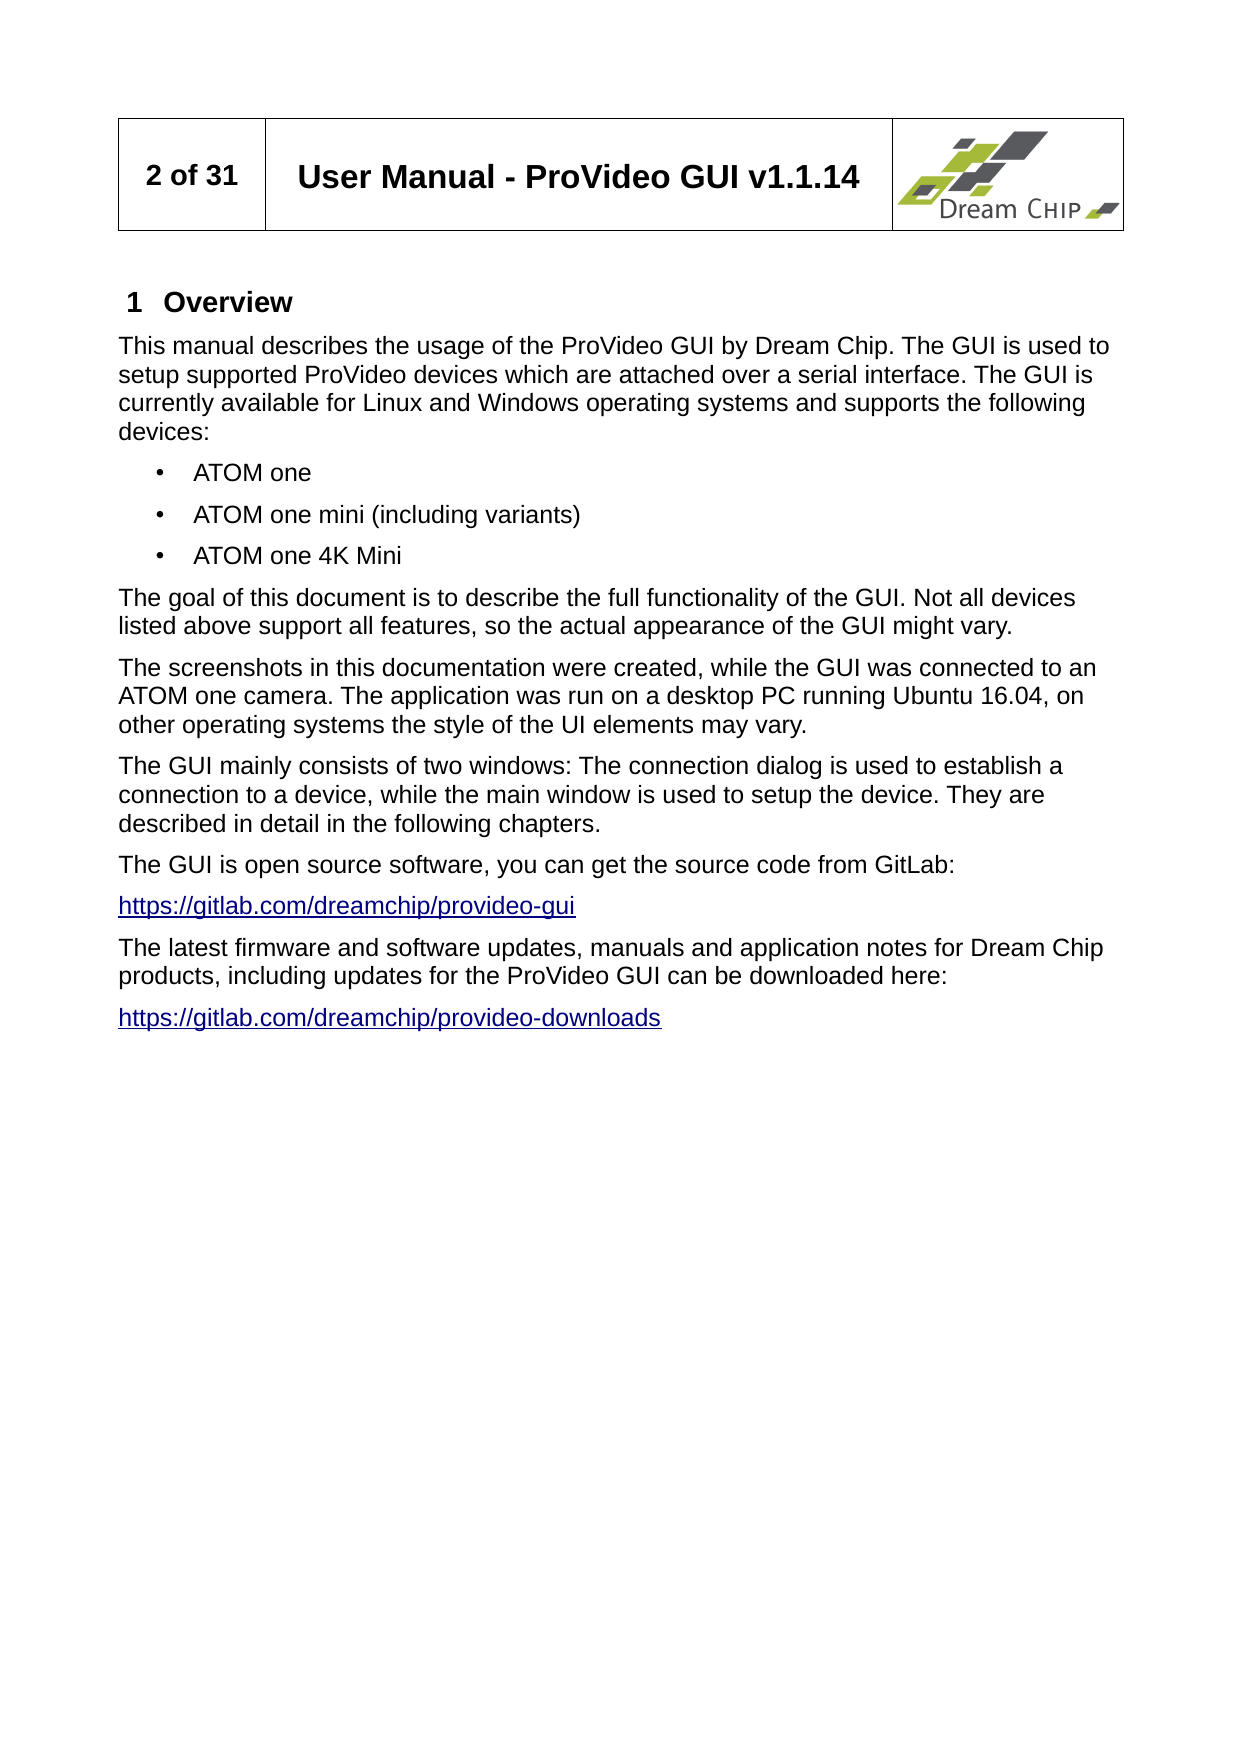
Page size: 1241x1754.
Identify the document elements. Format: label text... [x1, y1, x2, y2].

text The screenshots in this documentation were created, while the GUI was connected to an ATOM one camera. The application was run on a desktop PC running Ubuntu 16.04, on other operating systems the style of the UI elements may vary. [118, 652, 1122, 739]
text https://gitlab.com/dreamchip/provideo-gui [118, 891, 1122, 920]
picture [897, 130, 1120, 220]
text This manual describes the usage of the ProVideo GUI by Dream Chip. The GUI is used to setup supported ProVideo devices which are attached over a serial interface. The GUI is currently available for Linux and Windows operating systems and supports the following devices: [118, 331, 1122, 446]
list ATOM one 4K Mini [156, 541, 1122, 570]
list ATOM one mini (including variants) [156, 500, 1122, 529]
subtitle Overview [118, 285, 1122, 318]
text The latest firmware and software updates, manuals and application notes for Dream Chip products, including updates for the ProVideo GUI can be downloaded here: [118, 932, 1122, 990]
list ATOM one [156, 458, 1122, 487]
text The GUI mainly consists of two windows: The connection dialog is used to establish a connection to a device, while the main window is used to setup the device. They are described in detail in the following chapters. [118, 751, 1122, 837]
text https://gitlab.com/dreamchip/provideo-downloads [118, 1002, 1122, 1031]
text The GUI is open source software, you can get the source code from GitLab: [118, 850, 1122, 879]
text The goal of this document is to describe the full functionality of the GUI. Not all devices listed above support all features, so the actual appearance of the GUI might vary. [118, 582, 1122, 640]
